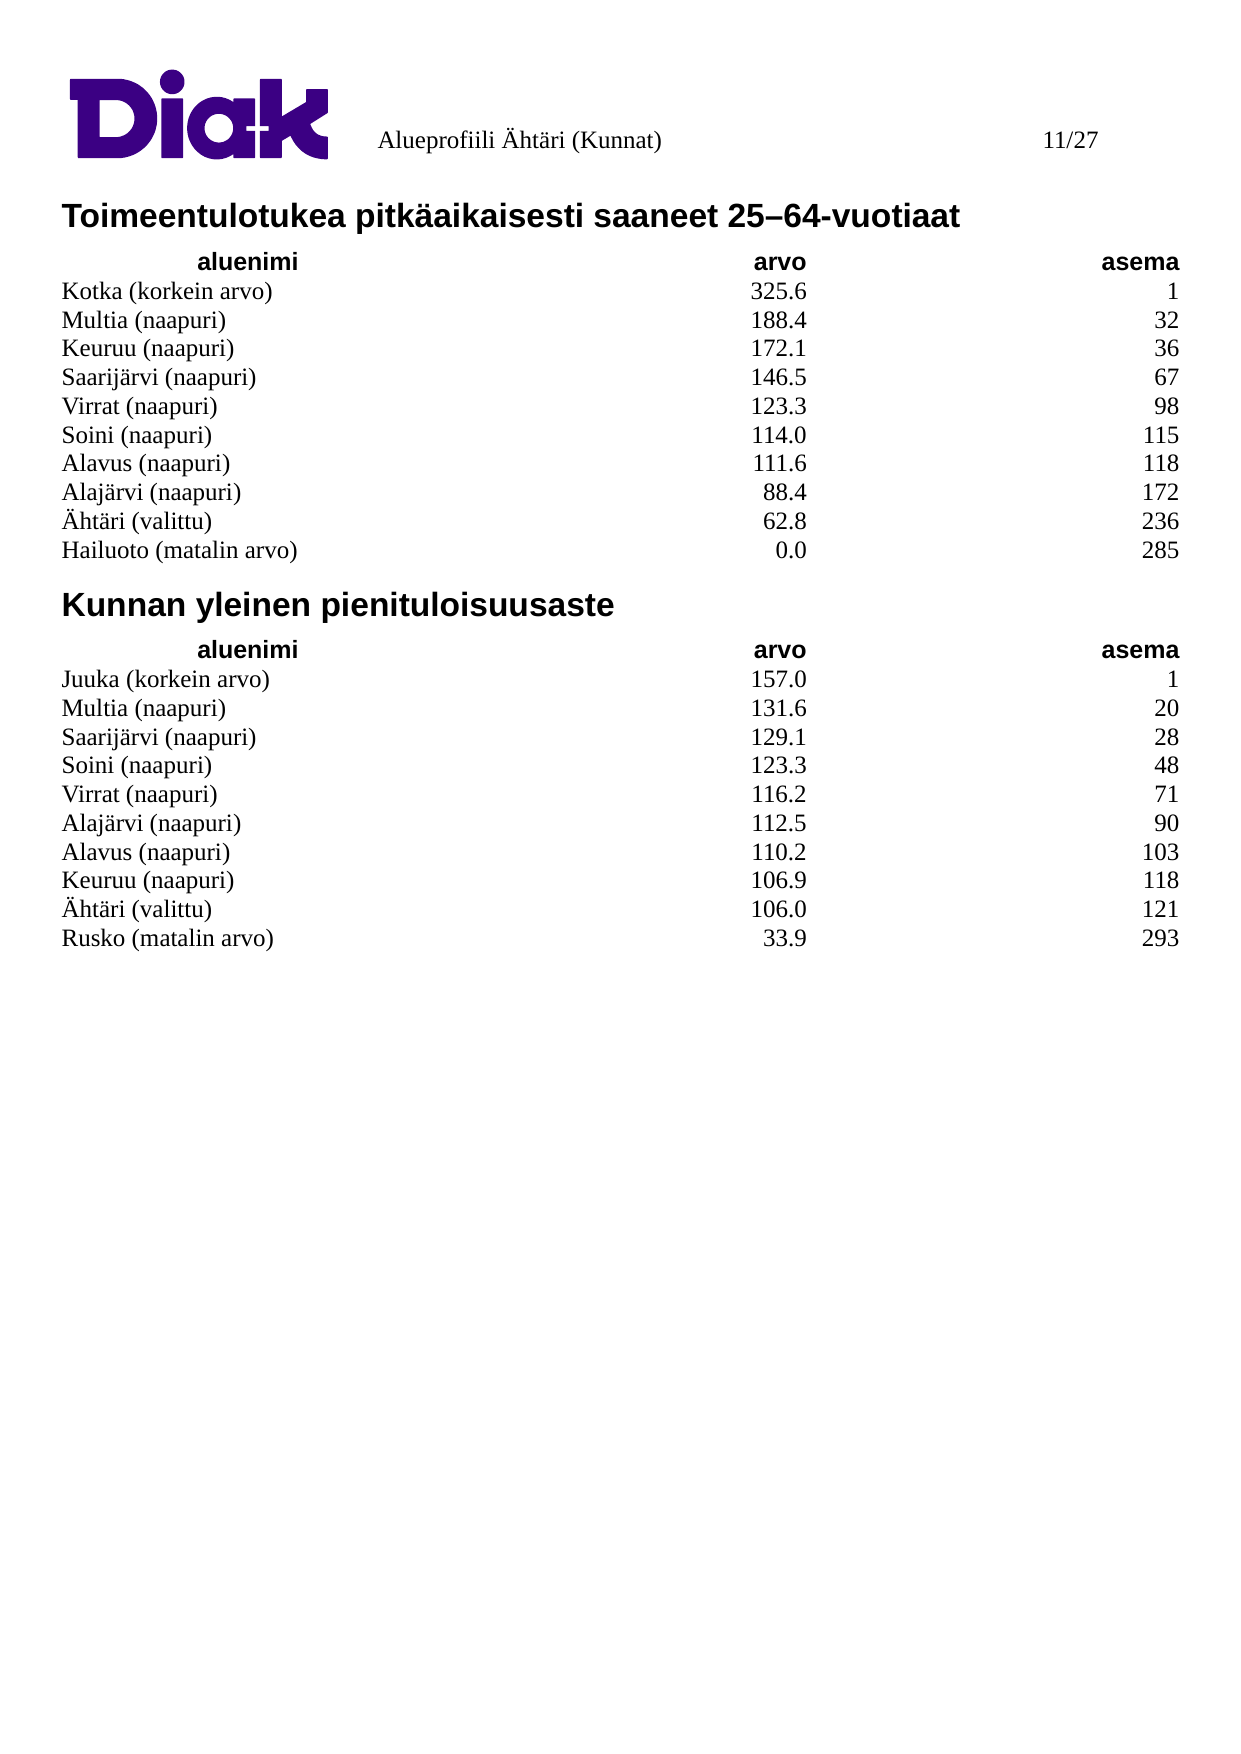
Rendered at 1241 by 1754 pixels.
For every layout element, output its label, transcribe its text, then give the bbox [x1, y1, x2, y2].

table_cell 123.3 [434, 391, 806, 420]
table_cell Soini (naapuri) [61, 420, 434, 448]
table_cell Saarijärvi (naapuri) [61, 722, 434, 751]
table_cell 114.0 [434, 420, 806, 448]
table_cell Keuruu (naapuri) [61, 866, 434, 894]
table_cell 123.3 [434, 751, 806, 779]
table_header arvo [434, 636, 806, 664]
table_cell Ähtäri (valittu) [61, 506, 434, 535]
table_cell 116.2 [434, 779, 806, 808]
table_header asema [806, 636, 1179, 664]
table_header aluenimi [61, 247, 434, 276]
subtitle Kunnan yleinen pienituloisuusaste [61, 584, 1179, 623]
table_cell Hailuoto (matalin arvo) [61, 535, 434, 563]
table_cell 28 [806, 722, 1179, 751]
table_header asema [806, 247, 1179, 276]
table_cell 293 [806, 923, 1179, 952]
table_cell 118 [806, 866, 1179, 894]
table_cell Saarijärvi (naapuri) [61, 362, 434, 391]
table_cell 71 [806, 779, 1179, 808]
table_cell 112.5 [434, 808, 806, 837]
table_cell Juuka (korkein arvo) [61, 664, 434, 693]
table_cell 36 [806, 334, 1179, 362]
table_cell 172 [806, 477, 1179, 506]
table_cell 90 [806, 808, 1179, 837]
table_cell Virrat (naapuri) [61, 391, 434, 420]
table_cell 33.9 [434, 923, 806, 952]
table_cell 20 [806, 693, 1179, 722]
table_cell 188.4 [434, 305, 806, 333]
table_cell 325.6 [434, 276, 806, 305]
table_cell 106.0 [434, 894, 806, 923]
table_cell Virrat (naapuri) [61, 779, 434, 808]
table_cell Alavus (naapuri) [61, 837, 434, 866]
table_header aluenimi [61, 636, 434, 664]
table_cell 236 [806, 506, 1179, 535]
table_cell Alajärvi (naapuri) [61, 477, 434, 506]
table_cell 118 [806, 449, 1179, 477]
table_cell Kotka (korkein arvo) [61, 276, 434, 305]
table_cell 67 [806, 362, 1179, 391]
table_cell Alajärvi (naapuri) [61, 808, 434, 837]
table_cell 1 [806, 664, 1179, 693]
table_cell 157.0 [434, 664, 806, 693]
table_cell 32 [806, 305, 1179, 333]
table_header arvo [434, 247, 806, 276]
table_cell Rusko (matalin arvo) [61, 923, 434, 952]
table_cell 172.1 [434, 334, 806, 362]
table_cell 0.0 [434, 535, 806, 563]
table_cell Alavus (naapuri) [61, 449, 434, 477]
table_cell Ähtäri (valittu) [61, 894, 434, 923]
table_cell 88.4 [434, 477, 806, 506]
table_cell 129.1 [434, 722, 806, 751]
subtitle Toimeentulotukea pitkäaikaisesti saaneet 25–64-vuotiaat [61, 196, 1179, 235]
table_cell Multia (naapuri) [61, 305, 434, 333]
table_cell 106.9 [434, 866, 806, 894]
table_cell Soini (naapuri) [61, 751, 434, 779]
table_cell 146.5 [434, 362, 806, 391]
table_cell 98 [806, 391, 1179, 420]
table_cell 285 [806, 535, 1179, 563]
table_cell 1 [806, 276, 1179, 305]
table_cell 48 [806, 751, 1179, 779]
table_cell 110.2 [434, 837, 806, 866]
table_cell Multia (naapuri) [61, 693, 434, 722]
table_cell 62.8 [434, 506, 806, 535]
table_cell 131.6 [434, 693, 806, 722]
table_cell 115 [806, 420, 1179, 448]
table_cell 121 [806, 894, 1179, 923]
table_cell Keuruu (naapuri) [61, 334, 434, 362]
table_cell 111.6 [434, 449, 806, 477]
table_cell 103 [806, 837, 1179, 866]
